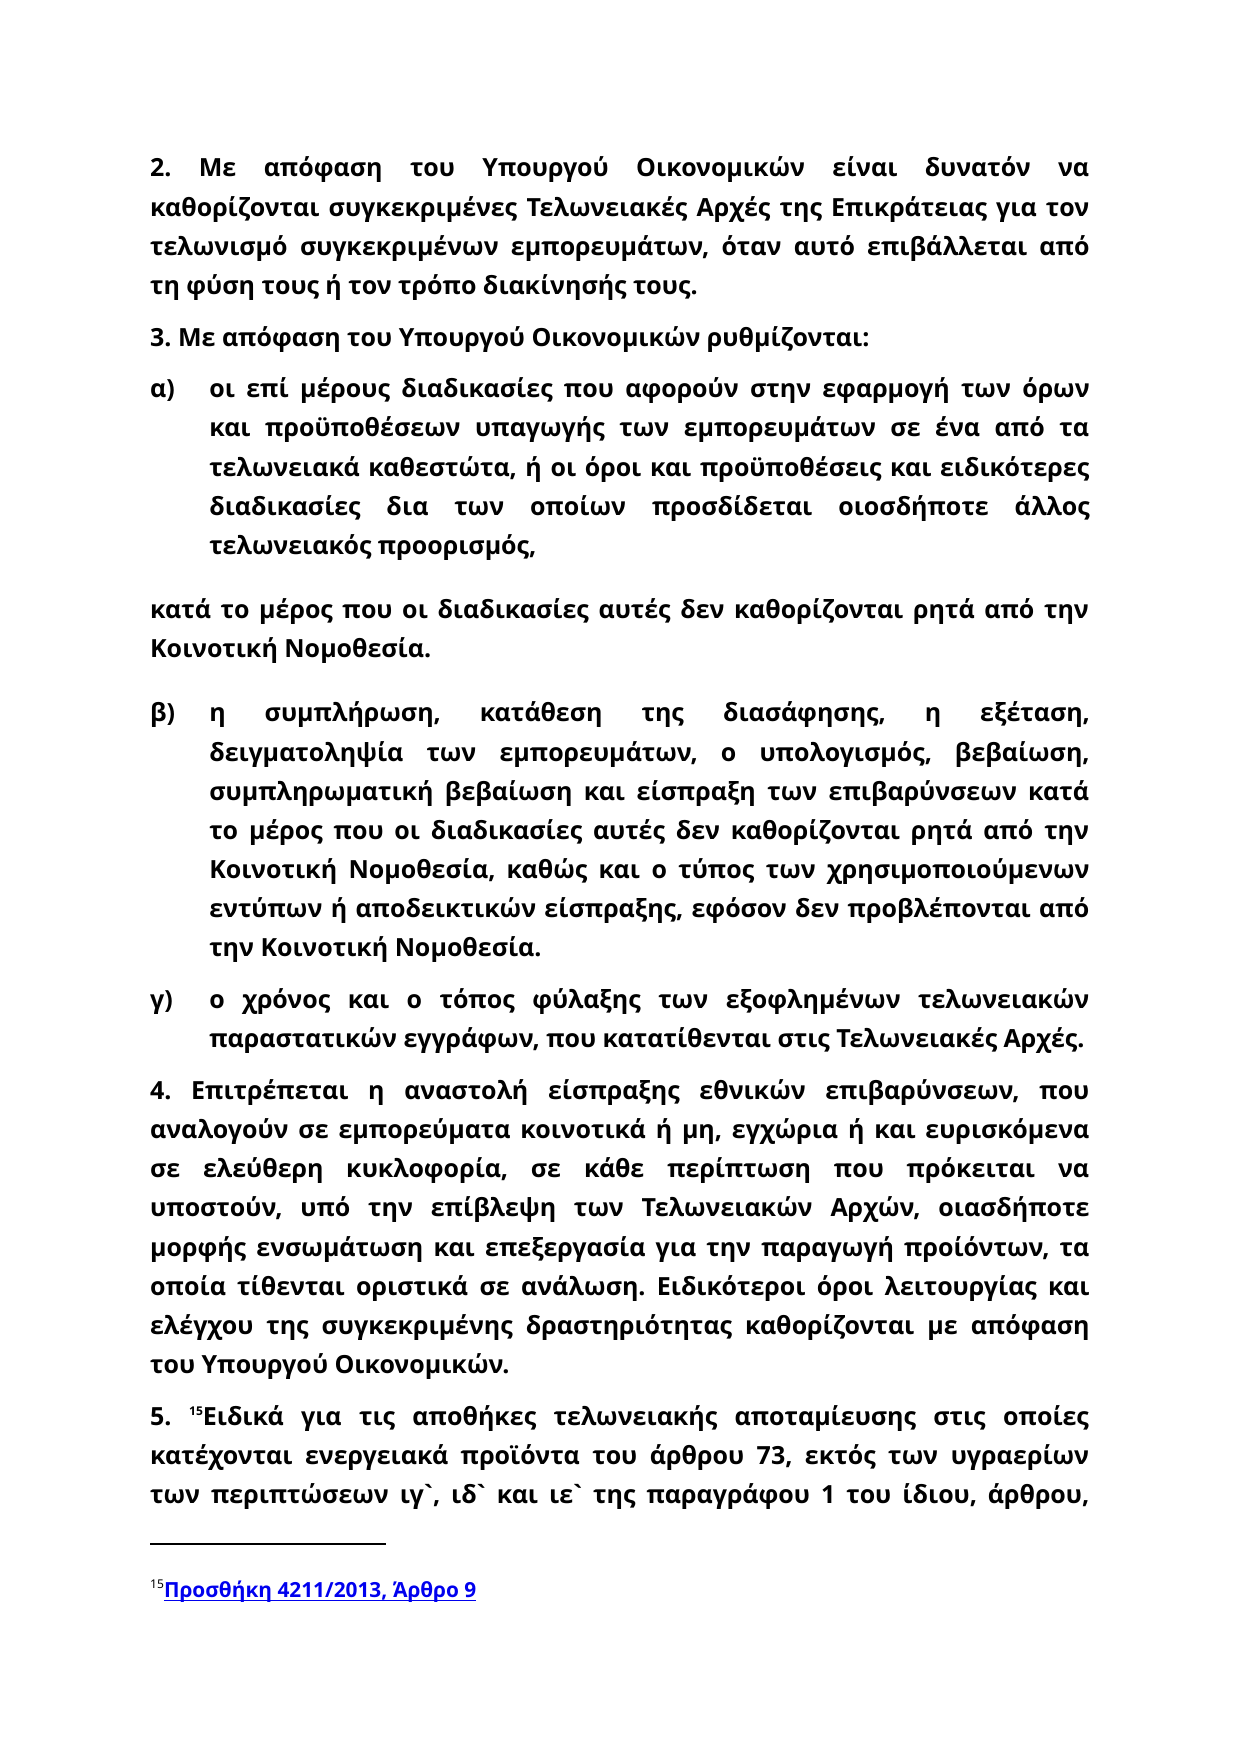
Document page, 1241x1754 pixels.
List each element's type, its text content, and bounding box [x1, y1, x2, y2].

list β) η συμπλήρωση, κατάθεση της διασάφησης, η εξέταση, δειγματοληψία των εμπορευμάτων, ο υπολογισμός, βεβαίωση, συμπληρωματική βεβαίωση και είσπραξη των επιβαρύνσεων κατά το μέρος που οι διαδικασίες αυτές δεν καθορίζονται ρητά από την Κοινοτική Νομοθεσία, καθώς και ο τύπος των χρησιμοποιούμενων εντύπων ή αποδεικτικών είσπραξης, εφόσον δεν προβλέπονται από την Κοινοτική Νομοθεσία. [150, 695, 1090, 964]
text Προσθήκη 4211/2013, Άρθρο 9 [150, 1576, 1090, 1604]
text 2. Με απόφαση του Υπουργού Οικονομικών είναι δυνατόν να καθορίζονται συγκεκριμένες Τελωνειακές Αρχές της Επικράτειας για τον τελωνισμό συγκεκριμένων εμπορευμάτων, όταν αυτό επιβάλλεται από τη φύση τους ή τον τρόπο διακίνησής τους. [150, 150, 1090, 302]
text 5. Ειδικά για τις αποθήκες τελωνειακής αποταμίευσης στις οποίες κατέχονται ενεργειακά προϊόντα του άρθρου 73, εκτός των υγραερίων των περιπτώσεων ιγ`, ιδ` και ιε` της παραγράφου 1 του ίδιου, άρθρου, [150, 1398, 1090, 1511]
list α) οι επί μέρους διαδικασίες που αφορούν στην εφαρμογή των όρων και προϋποθέσεων υπαγωγής των εμπορευμάτων σε ένα από τα τελωνειακά καθεστώτα, ή οι όροι και προϋποθέσεις και ειδικότερες διαδικασίες δια των οποίων προσδίδεται οιοσδήποτε άλλος τελωνειακός προορισμός, [150, 371, 1090, 562]
text 4. Επιτρέπεται η αναστολή είσπραξης εθνικών επιβαρύνσεων, που αναλογούν σε εμπορεύματα κοινοτικά ή μη, εγχώρια ή και ευρισκόμενα σε ελεύθερη κυκλοφορία, σε κάθε περίπτωση που πρόκειται να υποστούν, υπό την επίβλεψη των Τελωνειακών Αρχών, οιασδήποτε μορφής ενσωμάτωση και επεξεργασία για την παραγωγή προίόντων, τα οποία τίθενται οριστικά σε ανάλωση. Ειδικότεροι όροι λειτουργίας και ελέγχου της συγκεκριμένης δραστηριότητας καθορίζονται με απόφαση του Υπουργού Οικονομικών. [150, 1072, 1090, 1381]
text κατά το μέρος που οι διαδικασίες αυτές δεν καθορίζονται ρητά από την Κοινοτική Νομοθεσία. [150, 592, 1090, 665]
list γ) ο χρόνος και ο τόπος φύλαξης των εξοφλημένων τελωνειακών παραστατικών εγγράφων, που κατατίθενται στις Τελωνειακές Αρχές. [150, 982, 1090, 1055]
text 3. Με απόφαση του Υπουργού Οικονομικών ρυθμίζονται: [150, 319, 1090, 353]
